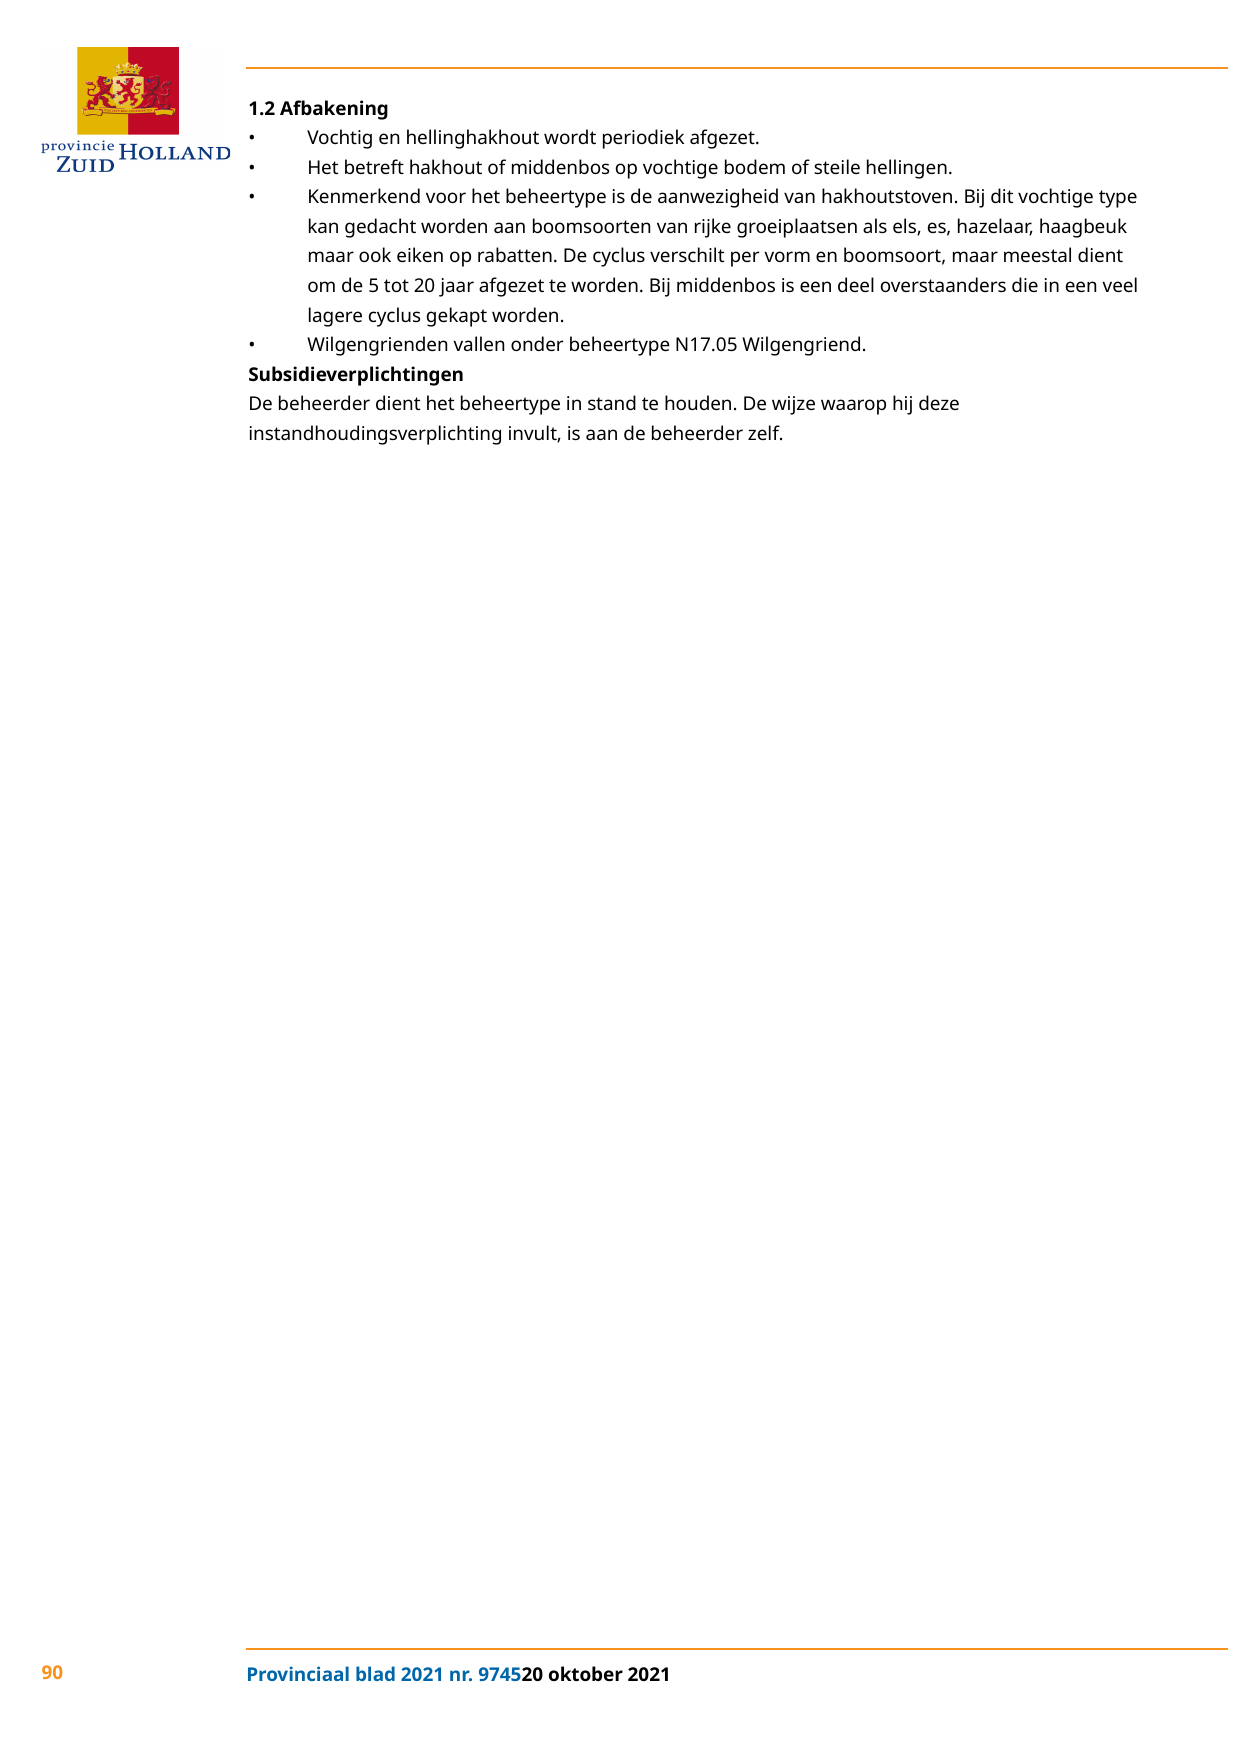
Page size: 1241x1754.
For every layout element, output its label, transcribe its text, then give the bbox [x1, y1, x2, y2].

picture [41, 47, 231, 172]
list Vochtig en hellinghakhout wordt periodiek afgezet. [248, 124, 1152, 150]
list Wilgengrienden vallen onder beheertype N17.05 Wilgengriend. [248, 331, 1152, 357]
text Subsidieverplichtingen [248, 361, 1152, 387]
text 1.2 Afbakening [248, 95, 1152, 121]
list Het betreft hakhout of middenbos op vochtige bodem of steile hellingen. [248, 154, 1152, 180]
text De beheerder dient het beheertype in stand te houden. De wijze waarop hij deze instandhoudingsverplichting invult, is aan de beheerder zelf. [248, 391, 1152, 446]
list Kenmerkend voor het beheertype is de aanwezigheid van hakhoutstoven. Bij dit vochtige type kan gedacht worden aan boomsoorten van rijke groeiplaatsen als els, es, hazelaar, haagbeuk maar ook eiken op rabatten. De cyclus verschilt per vorm en boomsoort, maar meestal dient om de 5 tot 20 jaar afgezet te worden. Bij middenbos is een deel overstaanders die in een veel lagere cyclus gekapt worden. [248, 183, 1152, 328]
